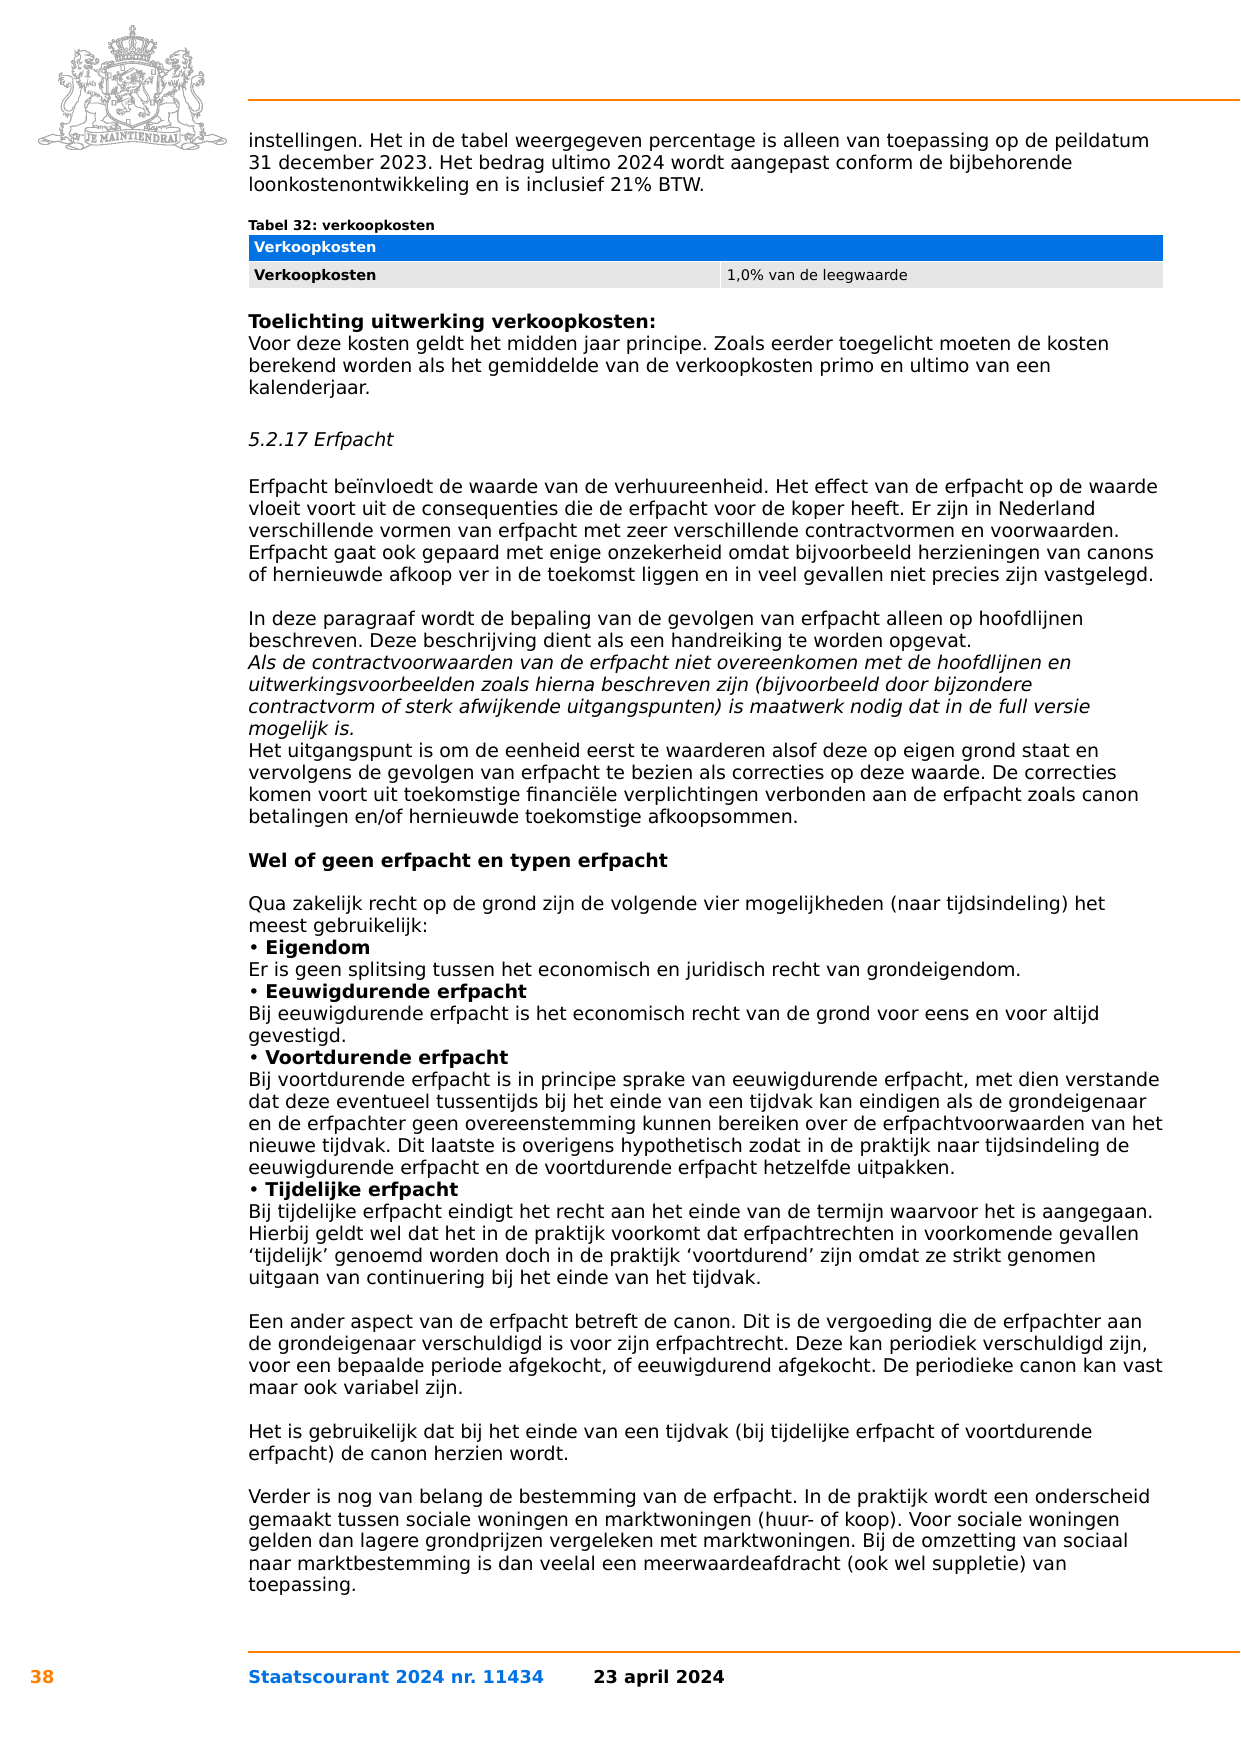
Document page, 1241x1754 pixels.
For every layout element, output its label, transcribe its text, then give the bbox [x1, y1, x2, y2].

text Het uitgangspunt is om de eenheid eerst te waarderen alsof deze op eigen grond staat en vervolgens de gevolgen van erfpacht te bezien als correcties op deze waarde. De correcties komen voort uit toekomstige financiële verplichtingen verbonden aan de erfpacht zoals canon betalingen en/of hernieuwde toekomstige afkoopsommen. [248, 740, 1163, 828]
text • Eigendom [248, 937, 1163, 959]
text Verder is nog van belang de bestemming van de erfpacht. In de praktijk wordt een onderscheid gemaakt tussen sociale woningen en marktwoningen (huur- of koop). Voor sociale woningen gelden dan lagere grondprijzen vergeleken met marktwoningen. Bij de omzetting van sociaal naar marktbestemming is dan veelal een meerwaardeafdracht (ook wel suppletie) van toepassing. [248, 1486, 1163, 1596]
text Er is geen splitsing tussen het economisch en juridisch recht van grondeigendom. [248, 959, 1163, 981]
text Als de contractvoorwaarden van de erfpacht niet overeenkomen met de hoofdlijnen en uitwerkingsvoorbeelden zoals hierna beschreven zijn (bijvoorbeeld door bijzondere contractvorm of sterk afwijkende uitgangspunten) is maatwerk nodig dat in de full versie mogelijk is. [248, 652, 1163, 740]
text In deze paragraaf wordt de bepaling van de gevolgen van erfpacht alleen op hoofdlijnen beschreven. Deze beschrijving dient als een handreiking te worden opgevat. [248, 608, 1163, 652]
table_header Tabel 32: verkoopkosten [248, 218, 1163, 233]
text Bij voortdurende erfpacht is in principe sprake van eeuwigdurende erfpacht, met dien verstande dat deze eventueel tussentijds bij het einde van een tijdvak kan eindigen als de grondeigenaar en de erfpachter geen overeenstemming kunnen bereiken over de erfpachtvoorwaarden van het nieuwe tijdvak. Dit laatste is overigens hypothetisch zodat in de praktijk naar tijdsindeling de eeuwigdurende erfpacht en de voortdurende erfpacht hetzelfde uitpakken. [248, 1069, 1163, 1179]
text Het is gebruikelijk dat bij het einde van een tijdvak (bij tijdelijke erfpacht of voortdurende erfpacht) de canon herzien wordt. [248, 1421, 1163, 1464]
subtitle 5.2.17 Erfpacht [248, 429, 1163, 451]
table_cell 1,0% van de leegwaarde [721, 262, 1163, 288]
picture [38, 25, 227, 150]
text Qua zakelijk recht op de grond zijn de volgende vier mogelijkheden (naar tijdsindeling) het meest gebruikelijk: [248, 893, 1163, 937]
text Bij tijdelijke erfpacht eindigt het recht aan het einde van de termijn waarvoor het is aangegaan. Hierbij geldt wel dat het in de praktijk voorkomt dat erfpachtrechten in voorkomende gevallen ‘tijdelijk’ genoemd worden doch in de praktijk ‘voortdurend’ zijn omdat ze strikt genomen uitgaan van continuering bij het einde van het tijdvak. [248, 1201, 1163, 1289]
text • Voortdurende erfpacht [248, 1047, 1163, 1069]
text • Eeuwigdurende erfpacht [248, 981, 1163, 1003]
table_cell Verkoopkosten [249, 262, 720, 288]
text instellingen. Het in de tabel weergegeven percentage is alleen van toepassing op de peildatum 31 december 2023. Het bedrag ultimo 2024 wordt aangepast conform de bijbehorende loonkostenontwikkeling en is inclusief 21% BTW. [248, 130, 1163, 196]
text Toelichting uitwerking verkoopkosten: [248, 311, 1163, 333]
text Een ander aspect van de erfpacht betreft de canon. Dit is de vergoeding die de erfpachter aan de grondeigenaar verschuldigd is voor zijn erfpachtrecht. Deze kan periodiek verschuldigd zijn, voor een bepaalde periode afgekocht, of eeuwigdurend afgekocht. De periodieke canon kan vast maar ook variabel zijn. [248, 1311, 1163, 1399]
text Voor deze kosten geldt het midden jaar principe. Zoals eerder toegelicht moeten de kosten berekend worden als het gemiddelde van de verkoopkosten primo en ultimo van een kalenderjaar. [248, 333, 1163, 399]
subtitle Wel of geen erfpacht en typen erfpacht [248, 849, 1163, 871]
table_cell Verkoopkosten [249, 235, 1163, 261]
text Bij eeuwigdurende erfpacht is het economisch recht van de grond voor eens en voor altijd gevestigd. [248, 1003, 1163, 1047]
text Erfpacht beïnvloedt de waarde van de verhuureenheid. Het effect van de erfpacht op de waarde vloeit voort uit de consequenties die de erfpacht voor de koper heeft. Er zijn in Nederland verschillende vormen van erfpacht met zeer verschillende contractvormen en voorwaarden. Erfpacht gaat ook gepaard met enige onzekerheid omdat bijvoorbeeld herzieningen van canons of hernieuwde afkoop ver in de toekomst liggen en in veel gevallen niet precies zijn vastgelegd. [248, 476, 1163, 586]
text • Tijdelijke erfpacht [248, 1179, 1163, 1201]
